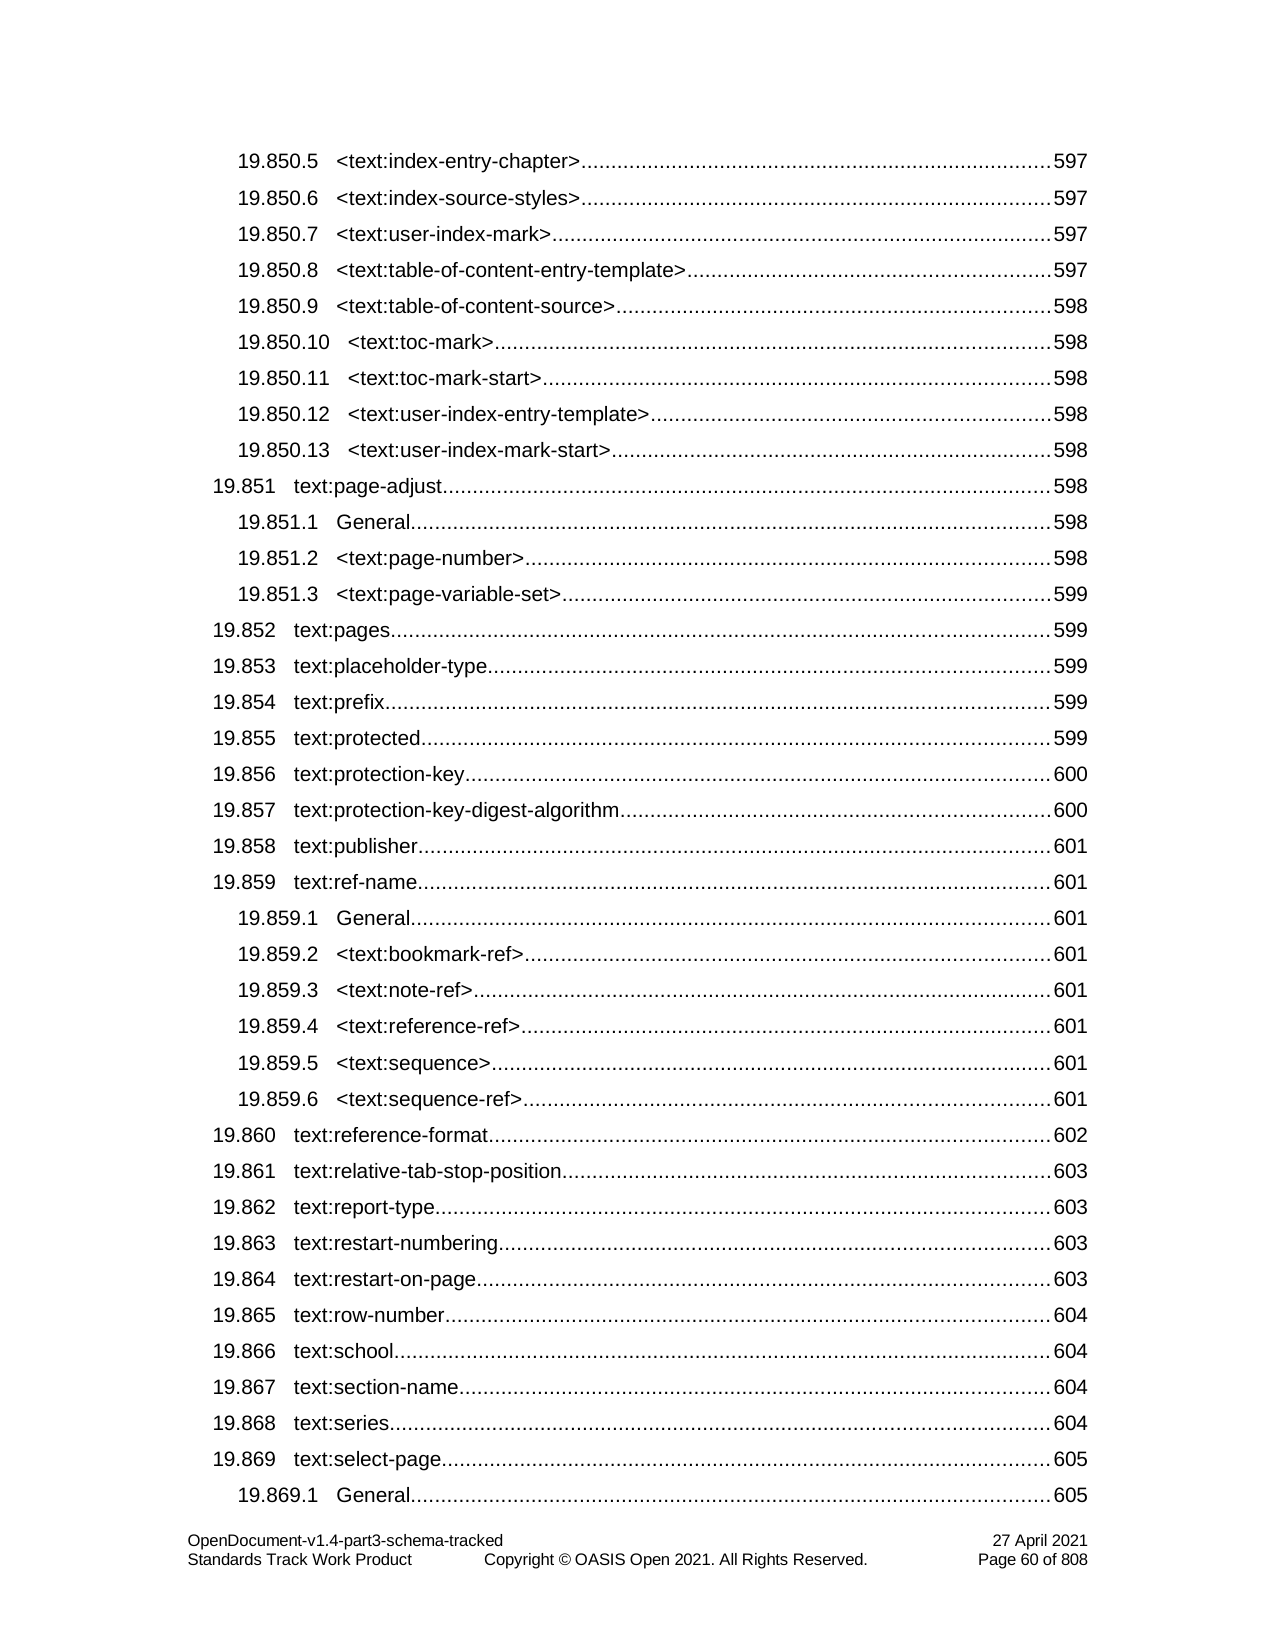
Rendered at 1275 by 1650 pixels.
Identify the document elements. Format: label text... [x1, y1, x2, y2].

text 19.852 text:pages 599 [212, 618, 1088, 642]
text 19.859.4 <text:reference-ref> 601 [237, 1015, 1088, 1038]
text 19.866 text:school 604 [212, 1339, 1088, 1363]
text 19.863 text:restart-numbering 603 [212, 1231, 1088, 1255]
text 19.869 text:select-page 605 [212, 1447, 1088, 1471]
text 19.859.3 <text:note-ref> 601 [237, 979, 1088, 1002]
text 19.859 text:ref-name 601 [212, 871, 1088, 894]
text 19.859.6 <text:sequence-ref> 601 [237, 1087, 1088, 1111]
text 19.864 text:restart-on-page 603 [212, 1267, 1088, 1291]
text 19.850.13 <text:user-index-mark-start> 598 [237, 438, 1088, 462]
text 19.854 text:prefix 599 [212, 691, 1088, 714]
text 19.867 text:section-name 604 [212, 1375, 1088, 1399]
text 19.851.1 General 598 [237, 510, 1088, 534]
text 19.850.9 <text:table-of-content-source> 598 [237, 294, 1088, 318]
text 19.862 text:report-type 603 [212, 1195, 1088, 1219]
text 19.851.2 <text:page-number> 598 [237, 546, 1088, 570]
text 19.859.1 General 601 [237, 907, 1088, 930]
text 19.851 text:page-adjust 598 [212, 474, 1088, 498]
text 19.850.12 <text:user-index-entry-template> 598 [237, 402, 1088, 426]
text 19.850.5 <text:index-entry-chapter> 597 [237, 150, 1088, 173]
text 19.865 text:row-number 604 [212, 1303, 1088, 1327]
text 19.850.8 <text:table-of-content-entry-template> 597 [237, 258, 1088, 282]
text 19.855 text:protected 599 [212, 727, 1088, 750]
text 19.856 text:protection-key 600 [212, 763, 1088, 786]
text 19.868 text:series 604 [212, 1411, 1088, 1435]
text 19.859.2 <text:bookmark-ref> 601 [237, 943, 1088, 966]
text 19.858 text:publisher 601 [212, 835, 1088, 858]
text 19.853 text:placeholder-type 599 [212, 654, 1088, 678]
text 19.850.10 <text:toc-mark> 598 [237, 330, 1088, 354]
text 19.850.11 <text:toc-mark-start> 598 [237, 366, 1088, 390]
text 19.861 text:relative-tab-stop-position 603 [212, 1159, 1088, 1183]
text 19.850.6 <text:index-source-styles> 597 [237, 186, 1088, 209]
text 19.859.5 <text:sequence> 601 [237, 1051, 1088, 1074]
text 19.869.1 General 605 [237, 1483, 1088, 1507]
text 19.850.7 <text:user-index-mark> 597 [237, 222, 1088, 246]
text 19.857 text:protection-key-digest-algorithm 600 [212, 799, 1088, 822]
text 19.851.3 <text:page-variable-set> 599 [237, 582, 1088, 606]
text 19.860 text:reference-format 602 [212, 1123, 1088, 1147]
